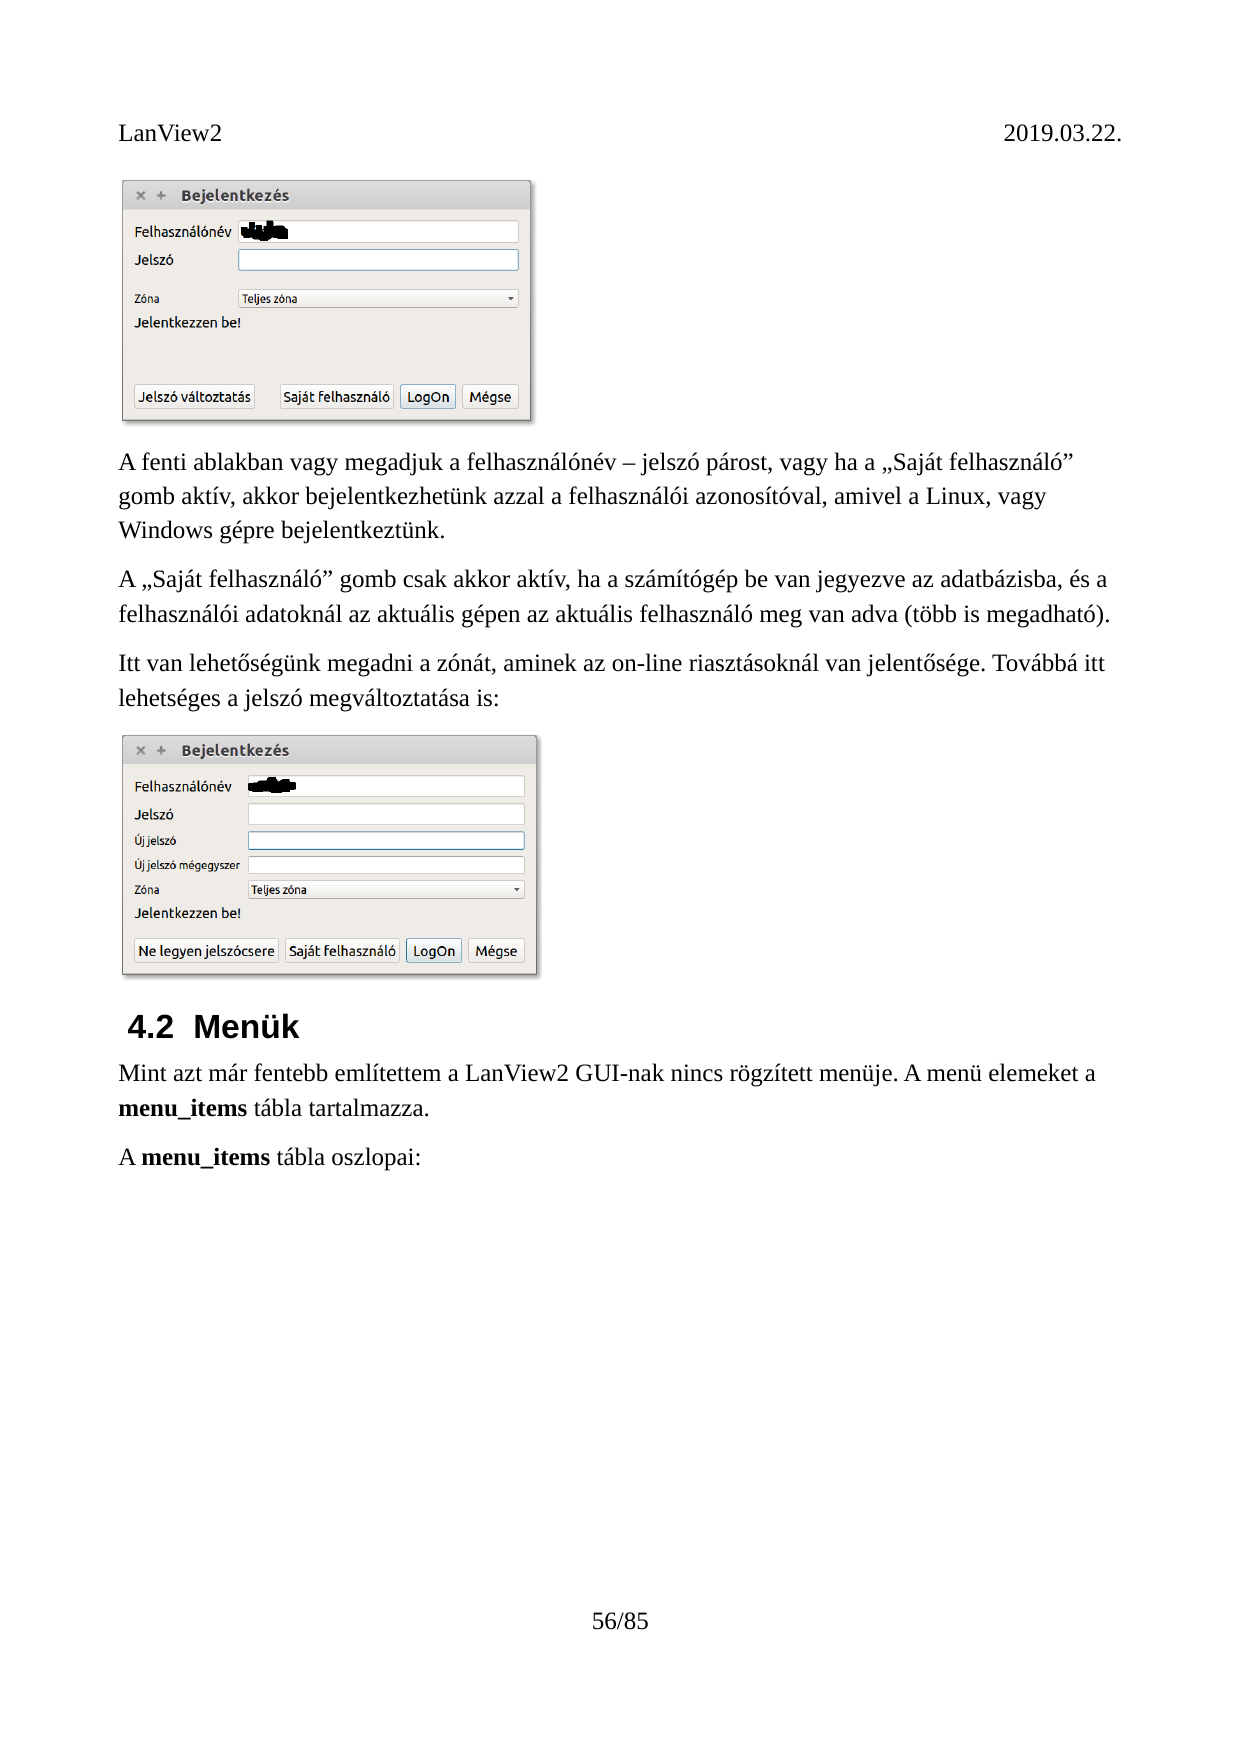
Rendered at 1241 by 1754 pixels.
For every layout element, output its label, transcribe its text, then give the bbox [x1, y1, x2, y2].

picture [118, 177, 537, 427]
text A „Saját felhasználó” gomb csak akkor aktív, ha a számítógép be van jegyezve az adatbázisba, és a felhasználói adatoknál az aktuális gépen az aktuális felhasználó meg van adva (több is megadható). [118, 564, 1122, 628]
picture [118, 731, 543, 981]
text A menu_items tábla oszlopai: [118, 1142, 1122, 1171]
text A fenti ablakban vagy megadjuk a felhasználónév – jelszó párost, vagy ha a „Saját felhasználó” gomb aktív, akkor bejelentkezhetünk azzal a felhasználói azonosítóval, amivel a Linux, vagy Windows gépre bejelentkeztünk. [118, 447, 1122, 544]
text [537, 177, 1122, 426]
subtitle Menük [118, 1007, 1122, 1046]
text Itt van lehetőségünk megadni a zónát, aminek az on-line riasztásoknál van jelentősége. Továbbá itt lehetséges a jelszó megváltoztatása is: [118, 648, 1122, 711]
text Mint azt már fentebb említettem a LanView2 GUI-nak nincs rögzített menüje. A menü elemeket a menu_items tábla tartalmazza. [118, 1058, 1122, 1122]
